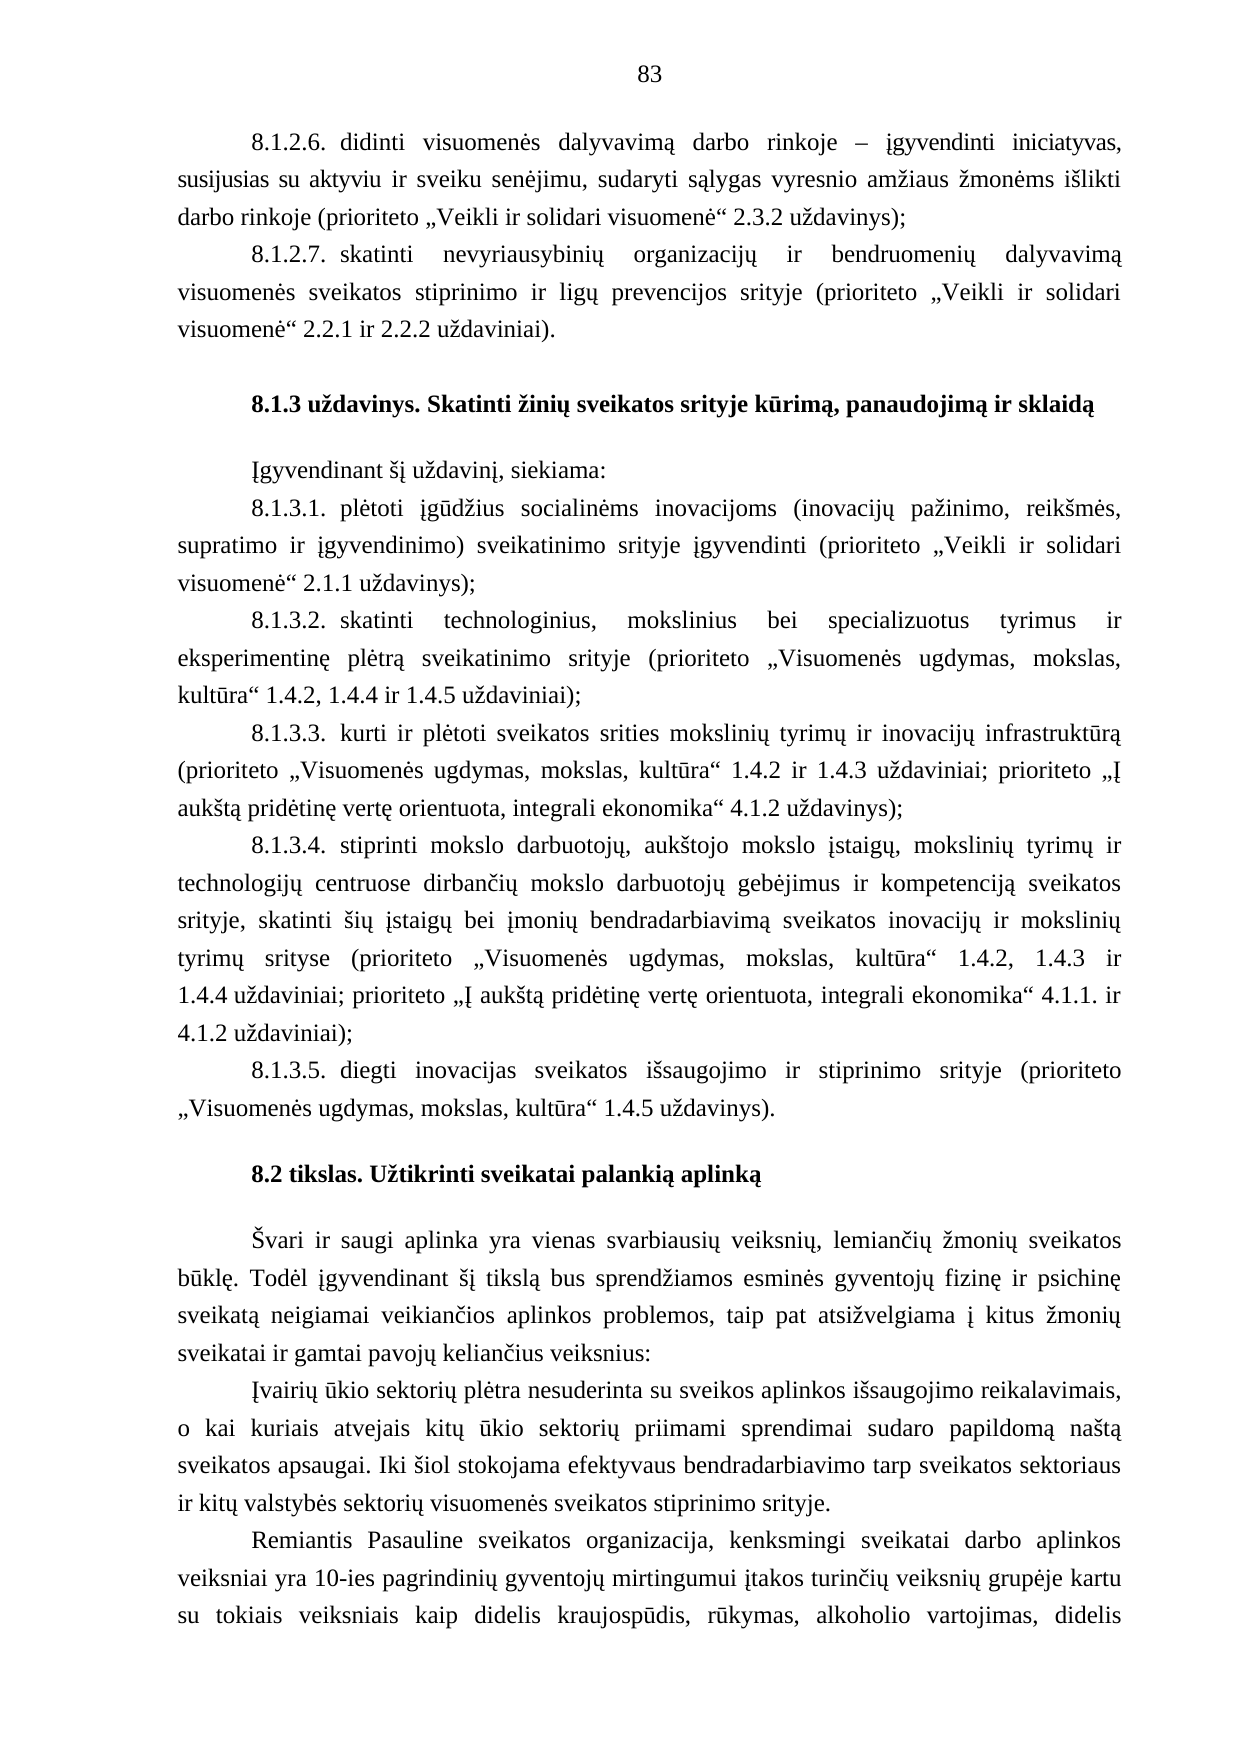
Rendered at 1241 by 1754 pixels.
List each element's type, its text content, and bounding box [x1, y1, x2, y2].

text Įgyvendinant šį uždavinį, siekiama: [177, 447, 1122, 484]
text 8.2 tikslas. Užtikrinti sveikatai palankią aplinką [177, 1151, 1122, 1188]
text Remiantis Pasauline sveikatos organizacija, kenksmingi sveikatai darbo aplinkos veiksniai yra 10-ies pagrindinių gyventojų mirtingumui įtakos turinčių veiksnių grupėje kartu su tokiais veiksniais kaip didelis kraujospūdis, rūkymas, alkoholio vartojimas, didelis [177, 1517, 1122, 1629]
text 8.1.3.4. stiprinti mokslo darbuotojų, aukštojo mokslo įstaigų, mokslinių tyrimų ir technologijų centruose dirbančių mokslo darbuotojų gebėjimus ir kompetenciją sveikatos srityje, skatinti šių įstaigų bei įmonių bendradarbiavimą sveikatos inovacijų ir mokslinių tyrimų srityse (prioriteto „Visuomenės ugdymas, mokslas, kultūra“ 1.4.2, 1.4.3 ir 1.4.4 uždaviniai; prioriteto „Į aukštą pridėtinę vertę orientuota, integrali ekonomika“ 4.1.1. ir 4.1.2 uždaviniai); [177, 822, 1122, 1047]
text 8.1.3.5. diegti inovacijas sveikatos išsaugojimo ir stiprinimo srityje (prioriteto „Visuomenės ugdymas, mokslas, kultūra“ 1.4.5 uždavinys). [177, 1047, 1122, 1122]
text 8.1.2.6. didinti visuomenės dalyvavimą darbo rinkoje – įgyvendinti iniciatyvas, susijusias su aktyviu ir sveiku senėjimu, sudaryti sąlygas vyresnio amžiaus žmonėms išlikti darbo rinkoje (prioriteto „Veikli ir solidari visuomenė“ 2.3.2 uždavinys); [177, 118, 1122, 231]
text 8.1.3.2. skatinti technologinius, mokslinius bei specializuotus tyrimus ir eksperimentinę plėtrą sveikatinimo srityje (prioriteto „Visuomenės ugdymas, mokslas, kultūra“ 1.4.2, 1.4.4 ir 1.4.5 uždaviniai); [177, 597, 1122, 709]
text 8.1.2.7. skatinti nevyriausybinių organizacijų ir bendruomenių dalyvavimą visuomenės sveikatos stiprinimo ir ligų prevencijos srityje (prioriteto „Veikli ir solidari visuomenė“ 2.2.1 ir 2.2.2 uždaviniai). [177, 231, 1122, 343]
text Švari ir saugi aplinka yra vienas svarbiausių veiksnių, lemiančių žmonių sveikatos būklę. Todėl įgyvendinant šį tikslą bus sprendžiamos esminės gyventojų fizinę ir psichinę sveikatą neigiamai veikiančios aplinkos problemos, taip pat atsižvelgiama į kitus žmonių sveikatai ir gamtai pavojų keliančius veiksnius: [177, 1217, 1122, 1367]
text Įvairių ūkio sektorių plėtra nesuderinta su sveikos aplinkos išsaugojimo reikalavimais, o kai kuriais atvejais kitų ūkio sektorių priimami sprendimai sudaro papildomą naštą sveikatos apsaugai. Iki šiol stokojama efektyvaus bendradarbiavimo tarp sveikatos sektoriaus ir kitų valstybės sektorių visuomenės sveikatos stiprinimo srityje. [177, 1367, 1122, 1517]
text 8.1.3 uždavinys. Skatinti žinių sveikatos srityje kūrimą, panaudojimą ir sklaidą [177, 381, 1122, 418]
text 8.1.3.3. kurti ir plėtoti sveikatos srities mokslinių tyrimų ir inovacijų infrastruktūrą (prioriteto „Visuomenės ugdymas, mokslas, kultūra“ 1.4.2 ir 1.4.3 uždaviniai; prioriteto „Į aukštą pridėtinę vertę orientuota, integrali ekonomika“ 4.1.2 uždavinys); [177, 709, 1122, 822]
text 8.1.3.1. plėtoti įgūdžius socialinėms inovacijoms (inovacijų pažinimo, reikšmės, supratimo ir įgyvendinimo) sveikatinimo srityje įgyvendinti (prioriteto „Veikli ir solidari visuomenė“ 2.1.1 uždavinys); [177, 484, 1122, 597]
